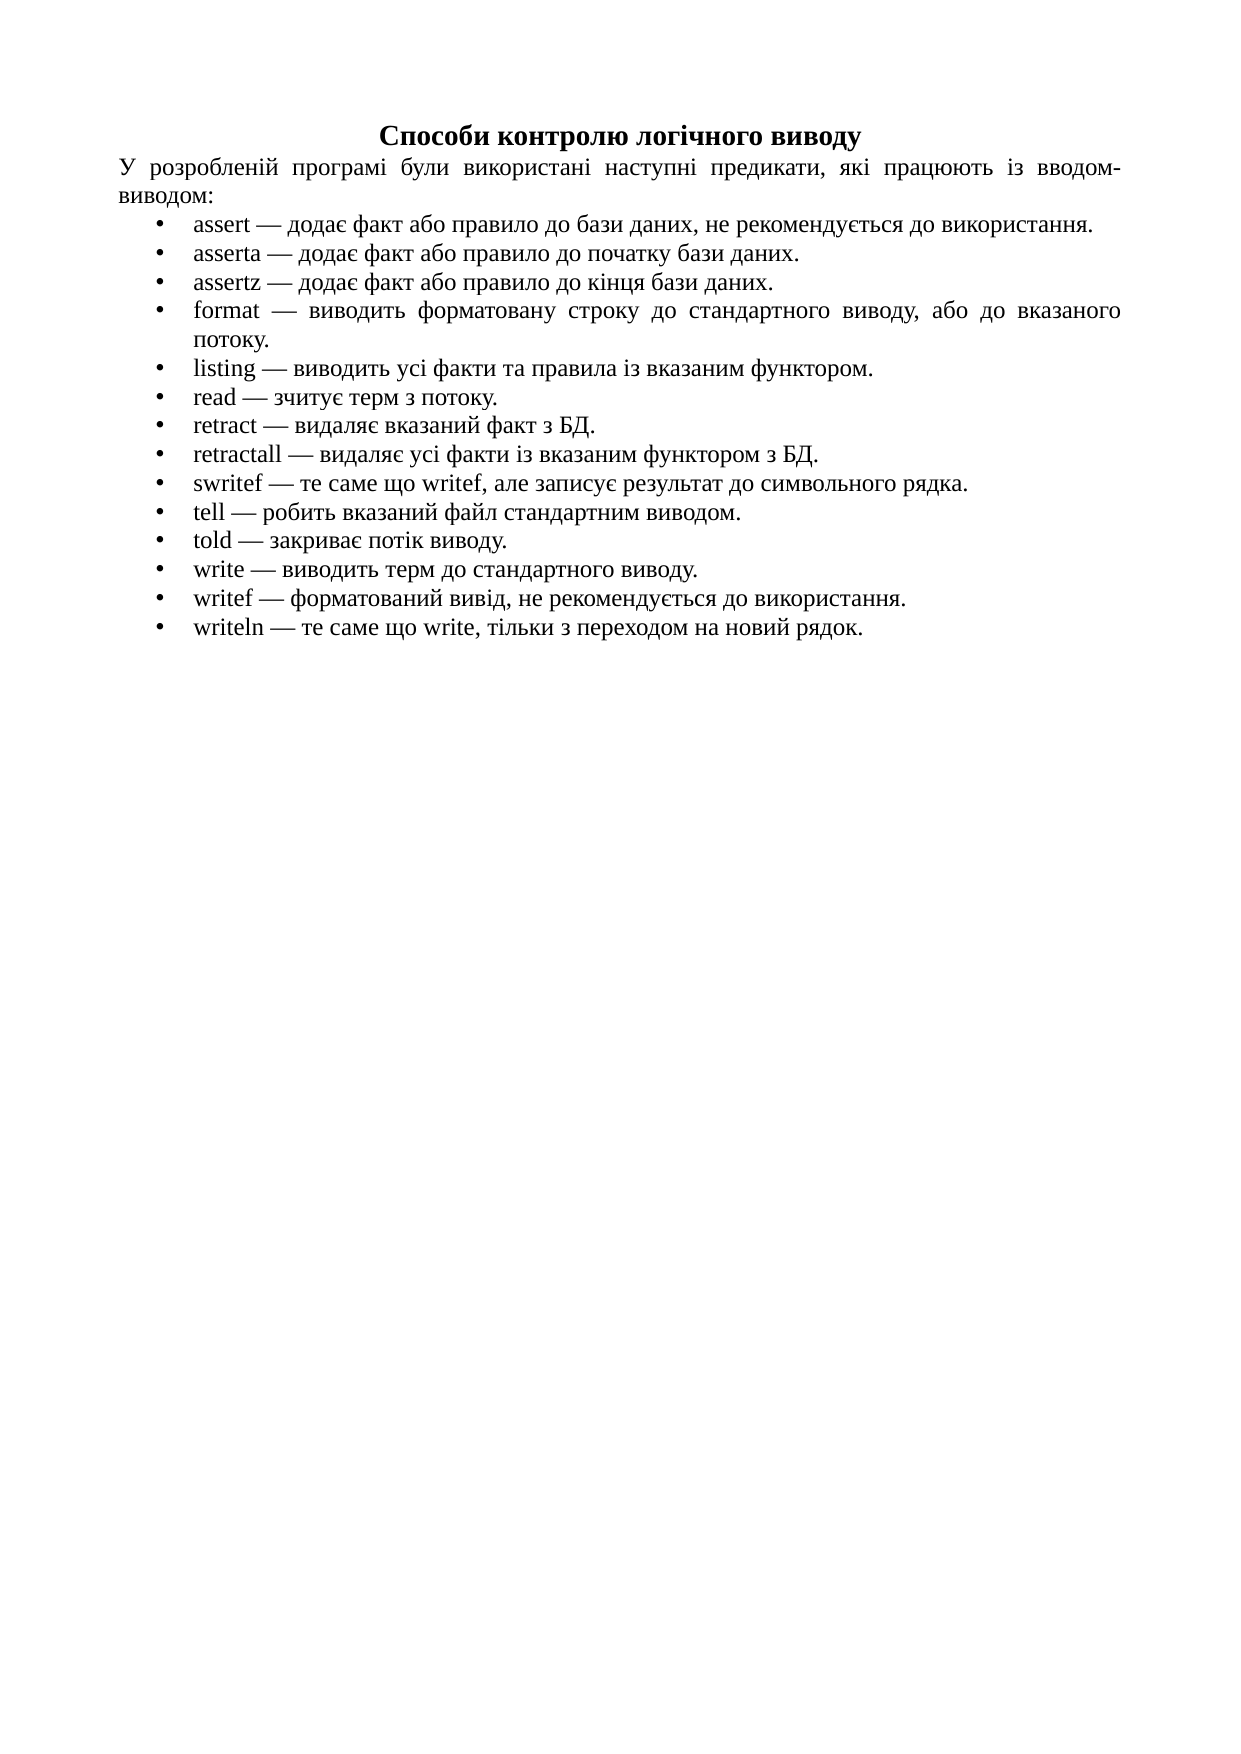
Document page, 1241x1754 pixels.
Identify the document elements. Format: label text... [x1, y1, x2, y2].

list retract — видаляє вказаний факт з БД. [156, 410, 1122, 439]
text У розробленій програмі були використані наступні предикати, які працюють із вводом-виводом: [118, 152, 1122, 209]
text Способи контролю логічного виводу [118, 118, 1122, 152]
list writef — форматований вивід, не рекомендується до використання. [156, 583, 1122, 612]
list swritef — те саме що writef, але записує результат до символьного рядка. [156, 468, 1122, 497]
list format — виводить форматовану строку до стандартного виводу, або до вказаного потоку. [156, 295, 1122, 353]
list write — виводить терм до стандартного виводу. [156, 554, 1122, 583]
list writeln — те саме що write, тільки з переходом на новий рядок. [156, 612, 1122, 640]
list listing — виводить усі факти та правила із вказаним функтором. [156, 353, 1122, 382]
list assert — додає факт або правило до бази даних, не рекомендується до використання. [156, 209, 1122, 238]
list asserta — додає факт або правило до початку бази даних. [156, 238, 1122, 267]
list assertz — додає факт або правило до кінця бази даних. [156, 267, 1122, 295]
list told — закриває потік виводу. [156, 525, 1122, 554]
list read — зчитує терм з потоку. [156, 382, 1122, 410]
list tell — робить вказаний файл стандартним виводом. [156, 497, 1122, 525]
list retractall — видаляє усі факти із вказаним функтором з БД. [156, 439, 1122, 468]
